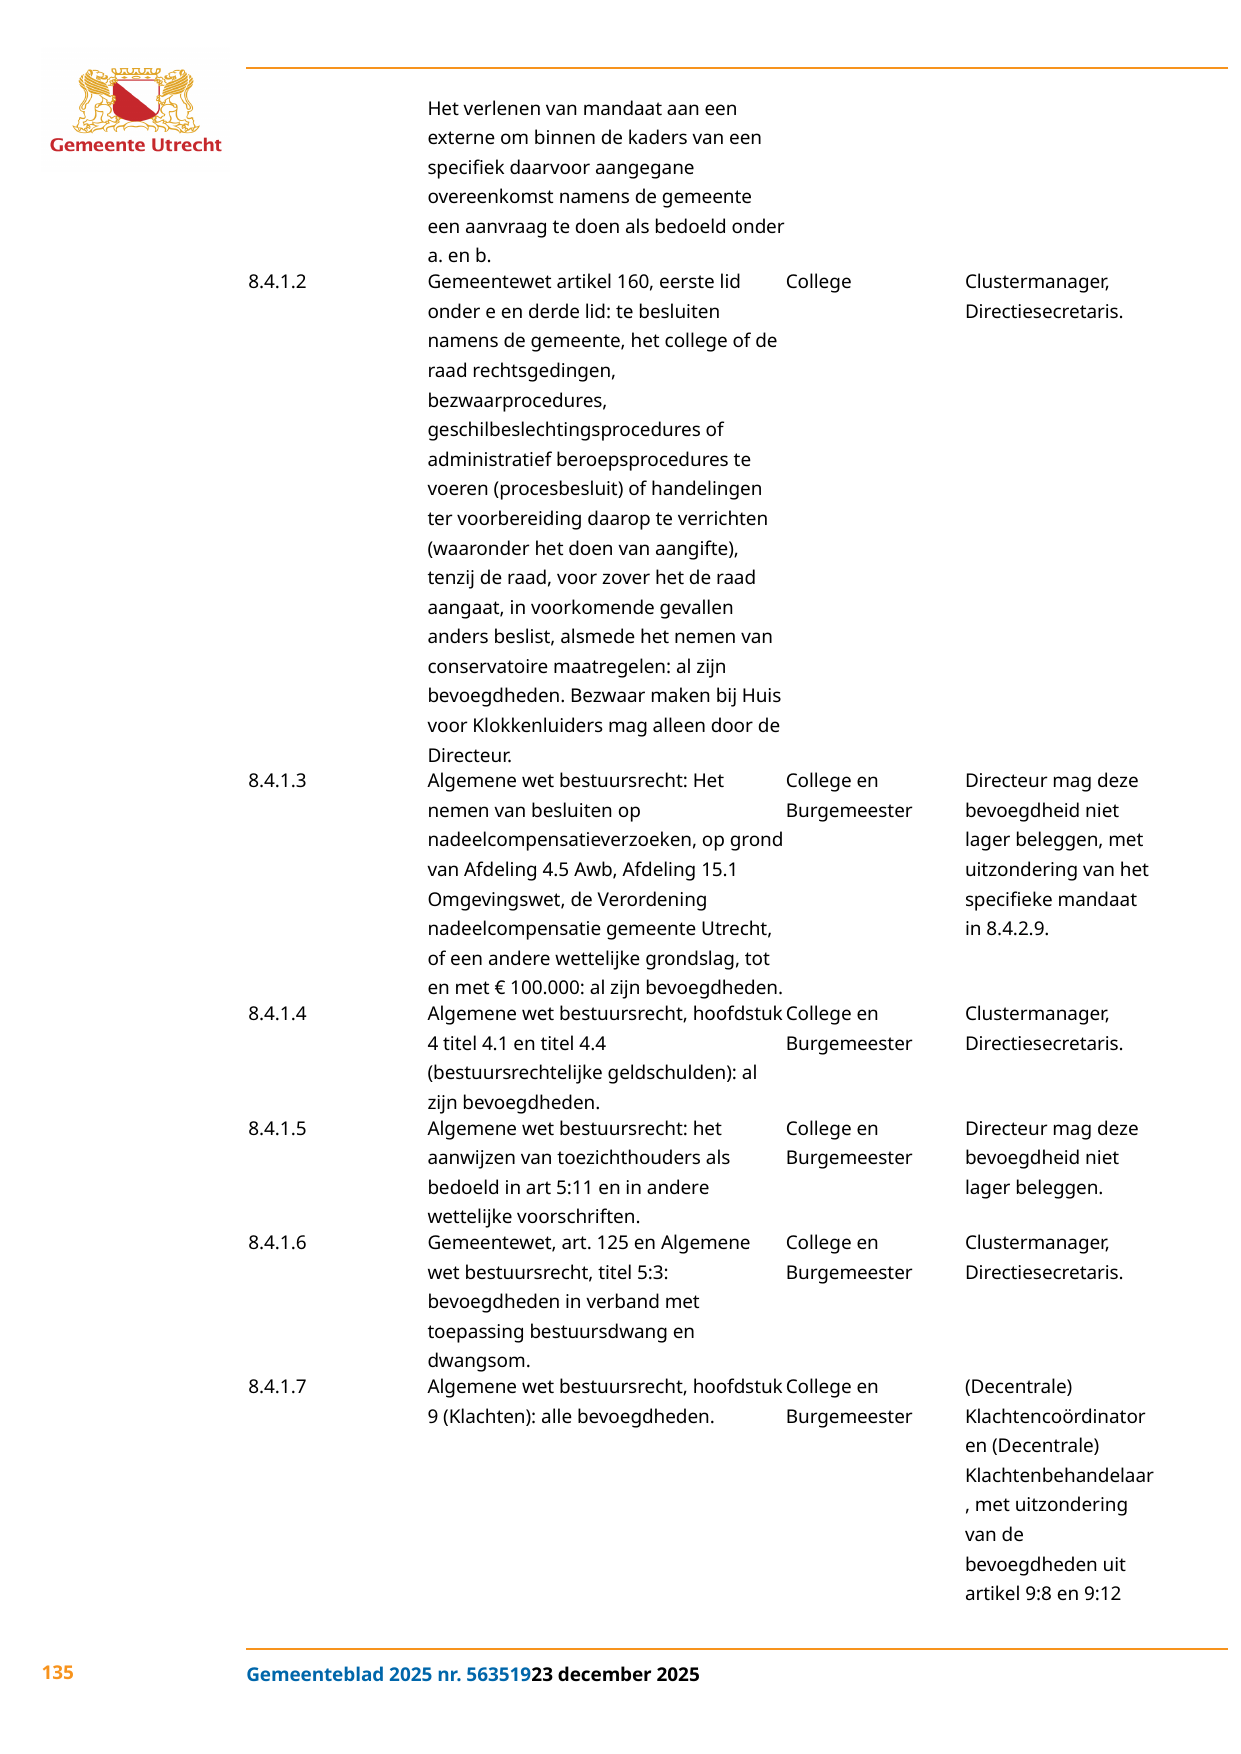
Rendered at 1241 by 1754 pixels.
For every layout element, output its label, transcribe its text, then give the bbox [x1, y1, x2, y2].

table_cell Clustermanager, Directiesecretaris. [965, 1000, 1152, 1115]
table_cell Algemene wet bestuursrecht, hoofdstuk 4 titel 4.1 en titel 4.4 (bestuursrechtelijke geldschulden): al zijn bevoegdheden. [427, 1000, 786, 1115]
table_cell Directeur mag deze bevoegdheid niet lager beleggen. [965, 1115, 1152, 1229]
table_cell 8.4.1.3 [248, 768, 427, 1000]
table_cell College en Burgemeester [786, 1000, 965, 1115]
table_cell Algemene wet bestuursrecht: het aanwijzen van toezichthouders als bedoeld in art 5:11 en in andere wettelijke voorschriften. [427, 1115, 786, 1229]
table_cell College en Burgemeester [786, 1229, 965, 1373]
table_cell College [786, 269, 965, 767]
table_cell Clustermanager, Directiesecretaris. [965, 1229, 1152, 1373]
table_cell Algemene wet bestuursrecht, hoofdstuk 9 (Klachten): alle bevoegdheden. [427, 1373, 786, 1606]
table_cell College en Burgemeester [786, 768, 965, 1000]
table_cell Gemeentewet, art. 125 en Algemene wet bestuursrecht, titel 5:3: bevoegdheden in verband met toepassing bestuursdwang en dwangsom. [427, 1229, 786, 1373]
table_cell 8.4.1.7 [248, 1373, 427, 1606]
table_cell College en Burgemeester [786, 1373, 965, 1606]
table_cell Gemeentewet artikel 160, eerste lid onder e en derde lid: te besluiten namens de gemeente, het college of de raad rechtsgedingen, bezwaarprocedures, geschilbeslechtingsprocedures of administratief beroepsprocedures te voeren (procesbesluit) of handelingen ter voorbereiding daarop te verrichten (waaronder het doen van aangifte), tenzij de raad, voor zover het de raad aangaat, in voorkomende gevallen anders beslist, alsmede het nemen van conservatoire maatregelen: al zijn bevoegdheden. Bezwaar maken bij Huis voor Klokkenluiders mag alleen door de Directeur. [427, 269, 786, 767]
table_cell Het verlenen van mandaat aan een externe om binnen de kaders van een specifiek daarvoor aangegane overeenkomst namens de gemeente een aanvraag te doen als bedoeld onder a. en b. [427, 95, 786, 268]
table_cell Directeur mag deze bevoegdheid niet lager beleggen, met uitzondering van het specifieke mandaat in 8.4.2.9. [965, 768, 1152, 1000]
table_cell (Decentrale) Klachtencoördinator en (Decentrale) Klachtenbehandelaar, met uitzondering van de bevoegdheden uit artikel 9:8 en 9:12 [965, 1373, 1152, 1606]
table_cell [248, 95, 427, 268]
table_cell 8.4.1.5 [248, 1115, 427, 1229]
table_cell 8.4.1.2 [248, 269, 427, 767]
table_cell 8.4.1.4 [248, 1000, 427, 1115]
table_cell College en Burgemeester [786, 1115, 965, 1229]
picture [41, 47, 231, 172]
table_cell 8.4.1.6 [248, 1229, 427, 1373]
table_cell [786, 95, 965, 268]
table_cell Algemene wet bestuursrecht: Het nemen van besluiten op nadeelcompensatieverzoeken, op grond van Afdeling 4.5 Awb, Afdeling 15.1 Omgevingswet, de Verordening nadeelcompensatie gemeente Utrecht, of een andere wettelijke grondslag, tot en met € 100.000: al zijn bevoegdheden. [427, 768, 786, 1000]
table_cell Clustermanager, Directiesecretaris. [965, 269, 1152, 767]
table_cell [965, 95, 1152, 268]
